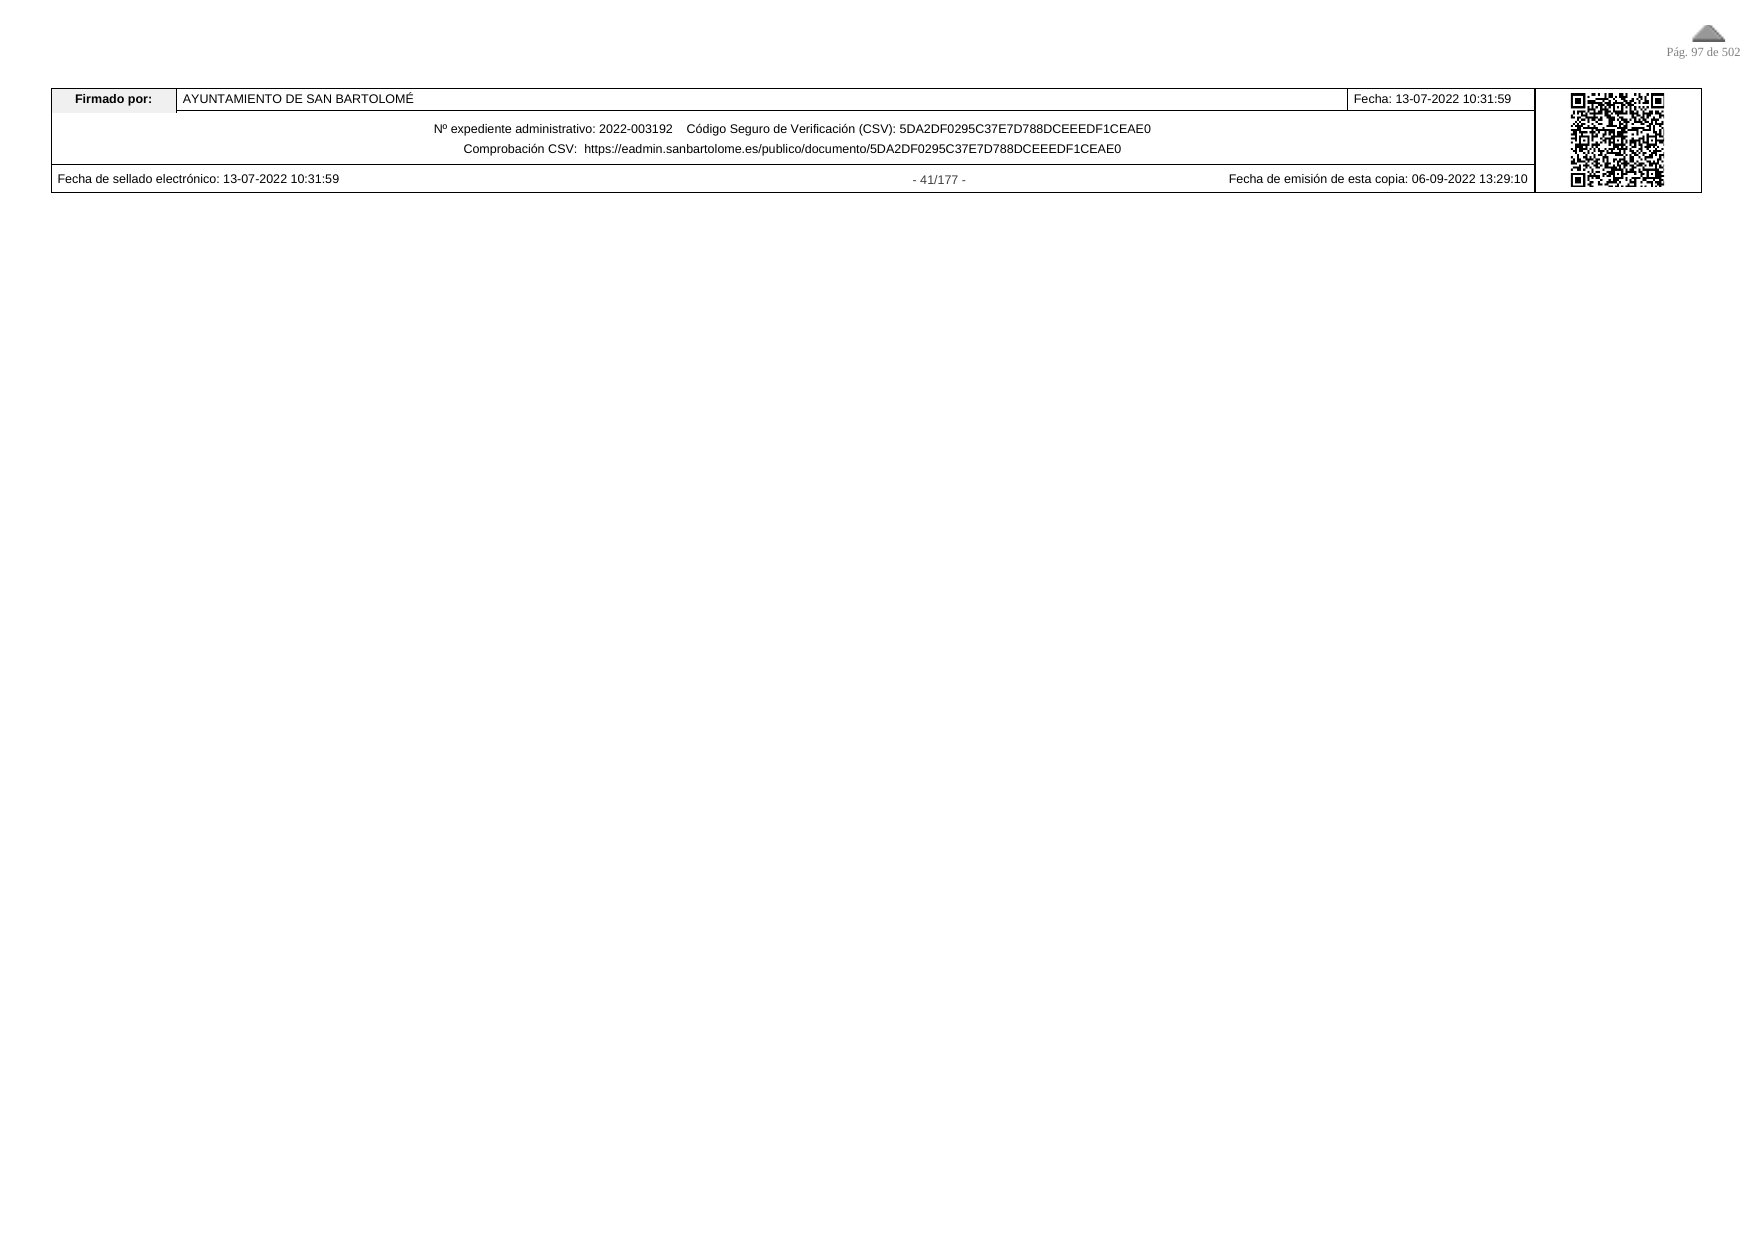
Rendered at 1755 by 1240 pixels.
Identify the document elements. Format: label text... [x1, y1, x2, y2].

table_header AYUNTAMIENTO DE SAN BARTOLOMÉ [177, 89, 1347, 110]
picture [1691, 25, 1726, 42]
picture [1570, 93, 1665, 187]
table_header Firmado por: [52, 89, 176, 110]
table_header [1536, 89, 1701, 192]
table_header Fecha: 13-07-2022 10:31:59 [1348, 89, 1534, 110]
table_cell Fecha de sellado electrónico: 13-07-2022 10:31:59 - 41/177 - Fecha de emisión de esta copia: 06-09-2022 13:29:10 [52, 165, 1534, 192]
table_cell Nº expediente administrativo: 2022-003192 Código Seguro de Verificación (CSV): 5DA2DF0295C37E7D788DCEEEDF1CEAE0 Comprobación CSV: https://eadmin.sanbartolome.es/publico/documento/5DA2DF0295C37E7D788DCEEEDF1CEAE0 [52, 111, 1534, 164]
